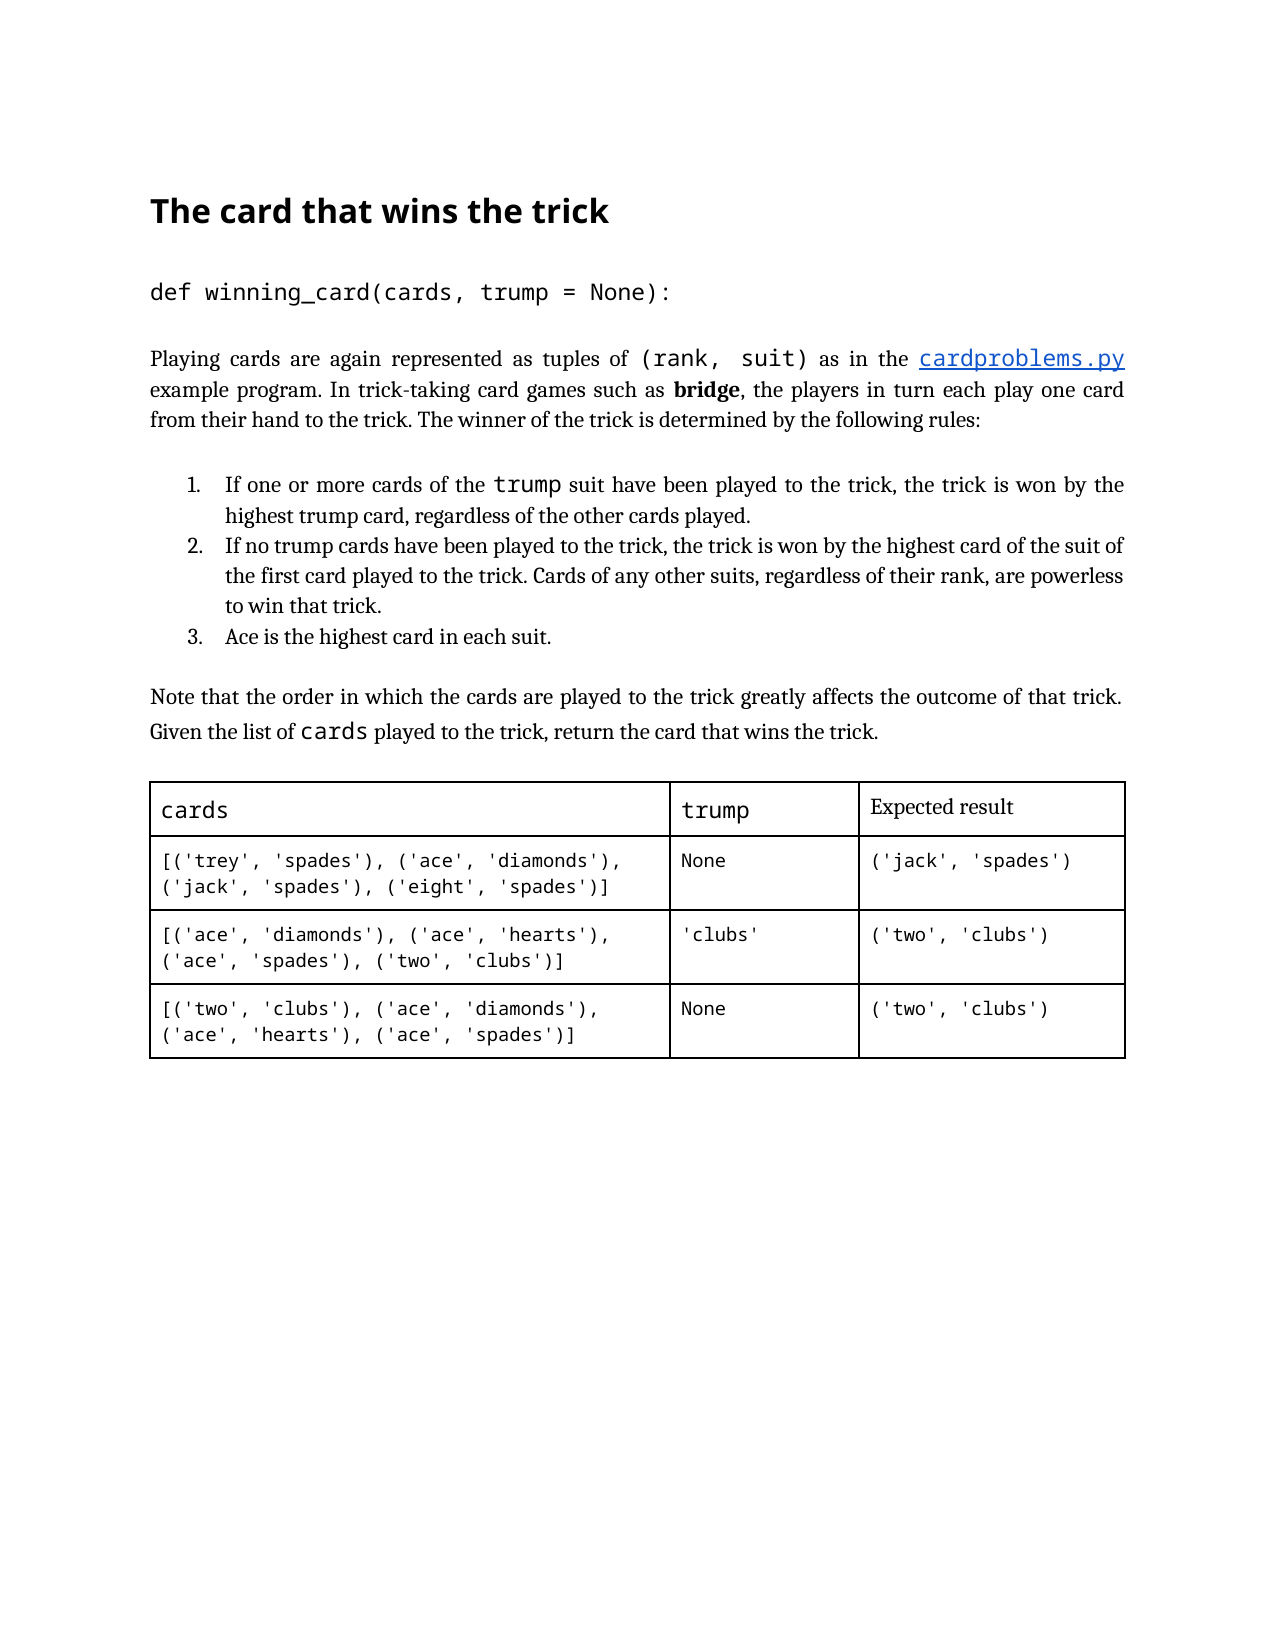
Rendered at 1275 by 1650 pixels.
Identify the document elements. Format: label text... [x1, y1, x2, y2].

table_cell None [671, 837, 858, 909]
text Playing cards are again represented as tuples of (rank, suit) as in the cardproblems.py example program. In trick-taking card games such as bridge, the players in turn each play one card from their hand to the trick. The winner of the trick is determined by the following rules: [150, 342, 1125, 433]
table_cell ('jack', 'spades') [860, 837, 1124, 909]
table_header Expected result [860, 783, 1124, 835]
table_cell [('ace', 'diamonds'), ('ace', 'hearts'), ('ace', 'spades'), ('two', 'clubs')] [151, 911, 669, 983]
table_cell ('two', 'clubs') [860, 911, 1124, 983]
table_cell [('trey', 'spades'), ('ace', 'diamonds'), ('jack', 'spades'), ('eight', 'spades')] [151, 837, 669, 909]
text def winning_card(cards, trump = None): [150, 276, 1125, 307]
list If no trump cards have been played to the trick, the trick is won by the highest card of the suit of the first card played to the trick. Cards of any other suits, regardless of their rank, are powerless to win that trick. [187, 533, 1125, 619]
subtitle The card that wins the trick [150, 187, 1125, 233]
table_header cards [151, 783, 669, 835]
table_cell ('two', 'clubs') [860, 985, 1124, 1057]
list If one or more cards of the trump suit have been played to the trick, the trick is won by the highest trump card, regardless of the other cards played. [187, 467, 1125, 529]
text Note that the order in which the cards are played to the trick greatly affects the outcome of that trick. Given the list of cards played to the trick, return the card that wins the trick. [150, 684, 1125, 746]
list Ace is the highest card in each suit. [187, 623, 1125, 650]
table_cell 'clubs' [671, 911, 858, 983]
table_cell None [671, 985, 858, 1057]
table_cell [('two', 'clubs'), ('ace', 'diamonds'), ('ace', 'hearts'), ('ace', 'spades')] [151, 985, 669, 1057]
table_header trump [671, 783, 858, 835]
